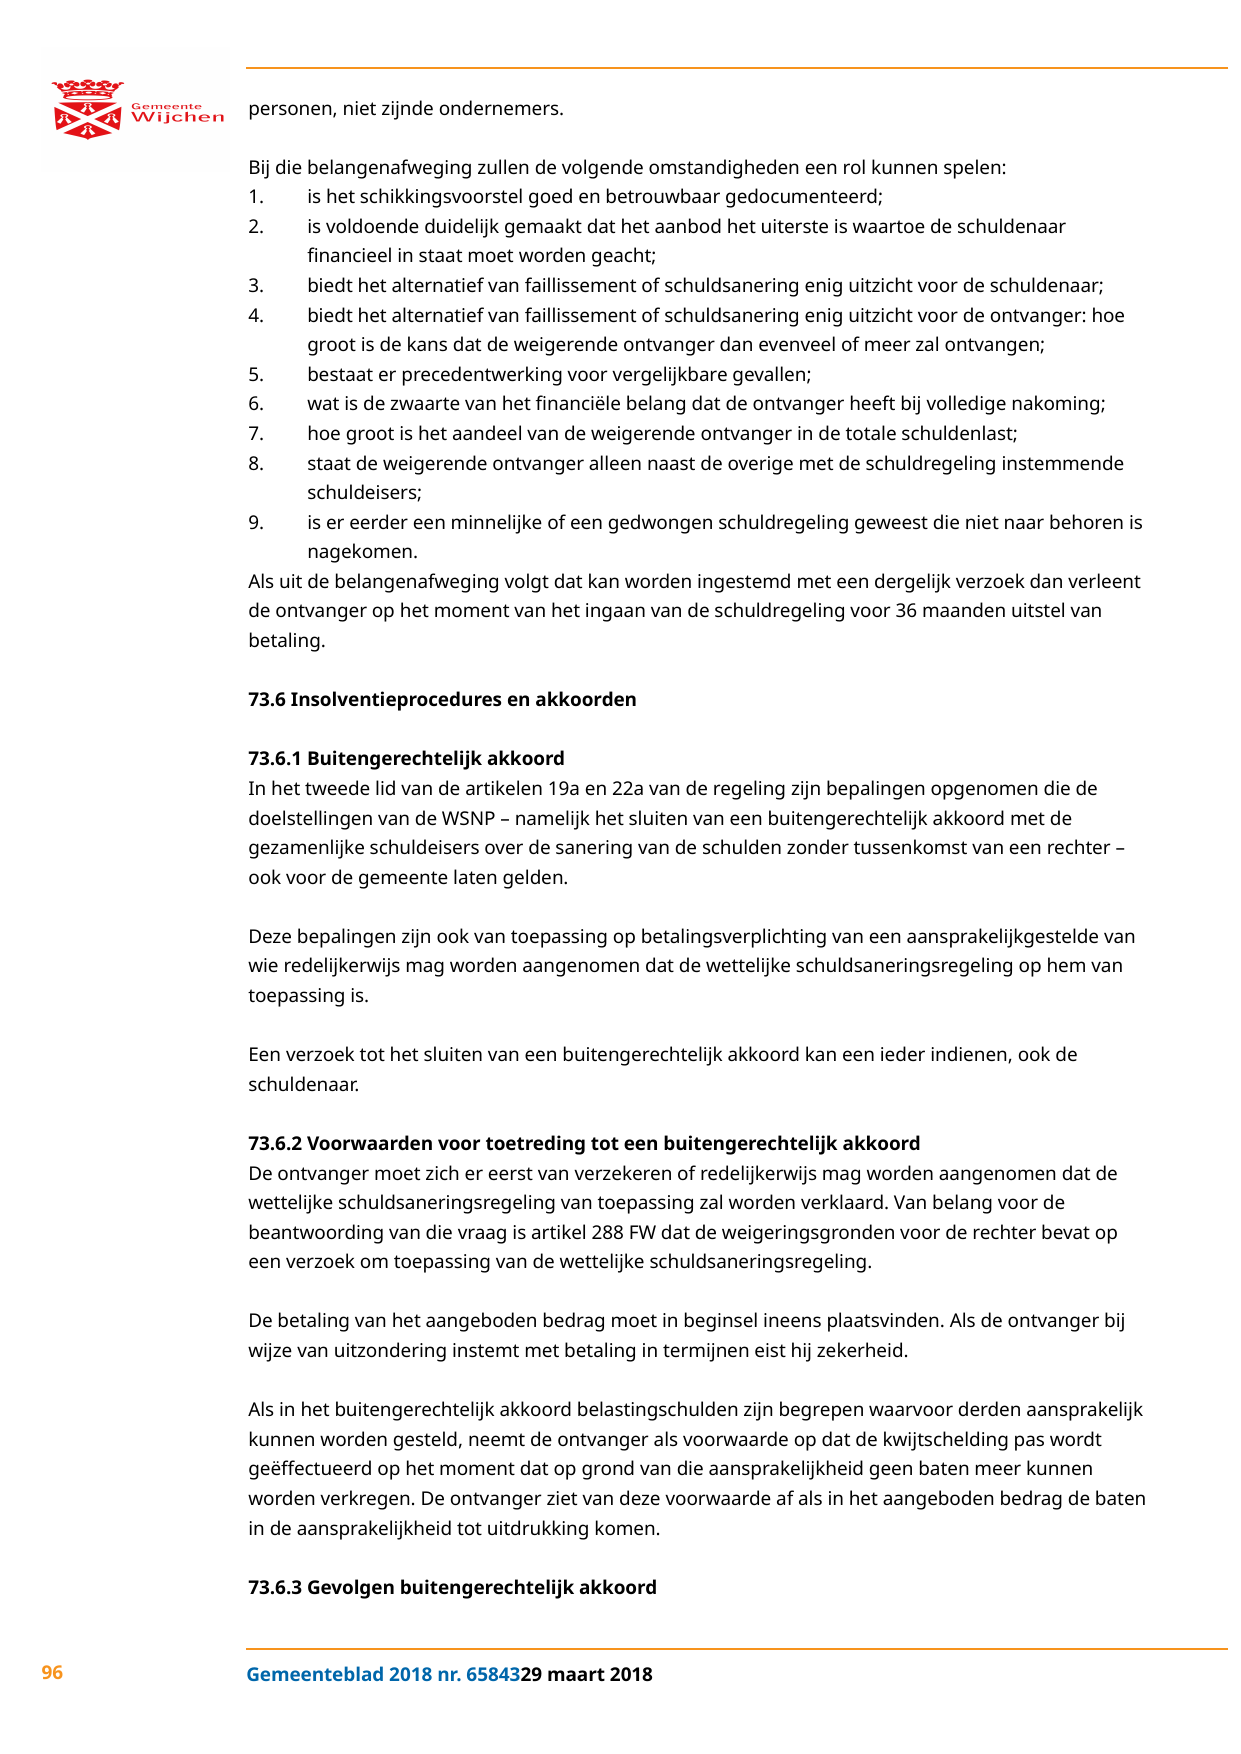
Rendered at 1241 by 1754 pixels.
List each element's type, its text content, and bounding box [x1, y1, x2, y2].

text Als uit de belangenafweging volgt dat kan worden ingestemd met een dergelijk verzoek dan verleent de ontvanger op het moment van het ingaan van de schuldregeling voor 36 maanden uitstel van betaling. [248, 568, 1152, 653]
list biedt het alternatief van faillissement of schuldsanering enig uitzicht voor de ontvanger: hoe groot is de kans dat de weigerende ontvanger dan evenveel of meer zal ontvangen; [248, 302, 1152, 357]
text De ontvanger moet zich er eerst van verzekeren of redelijkerwijs mag worden aangenomen dat de wettelijke schuldsaneringsregeling van toepassing zal worden verklaard. Van belang voor de beantwoording van die vraag is artikel 288 FW dat de weigeringsgronden voor de rechter bevat op een verzoek om toepassing van de wettelijke schuldsaneringsregeling. [248, 1160, 1152, 1274]
text 73.6 Insolventieprocedures en akkoorden [248, 686, 1152, 712]
list wat is de zwaarte van het financiële belang dat de ontvanger heeft bij volledige nakoming; [248, 391, 1152, 416]
text De betaling van het aangeboden bedrag moet in beginsel ineens plaatsvinden. Als de ontvanger bij wijze van uitzondering instemt met betaling in termijnen eist hij zekerheid. [248, 1308, 1152, 1363]
picture [41, 47, 231, 172]
list is er eerder een minnelijke of een gedwongen schuldregeling geweest die niet naar behoren is nagekomen. [248, 509, 1152, 564]
text 73.6.3 Gevolgen buitengerechtelijk akkoord [248, 1574, 1152, 1600]
list staat de weigerende ontvanger alleen naast de overige met de schuldregeling instemmende schuldeisers; [248, 450, 1152, 505]
text Deze bepalingen zijn ook van toepassing op betalingsverplichting van een aansprakelijkgestelde van wie redelijkerwijs mag worden aangenomen dat de wettelijke schuldsaneringsregeling op hem van toepassing is. [248, 923, 1152, 1008]
list is het schikkingsvoorstel goed en betrouwbaar gedocumenteerd; [248, 183, 1152, 209]
text Een verzoek tot het sluiten van een buitengerechtelijk akkoord kan een ieder indienen, ook de schuldenaar. [248, 1041, 1152, 1097]
text 73.6.1 Buitengerechtelijk akkoord [248, 746, 1152, 771]
text Als in het buitengerechtelijk akkoord belastingschulden zijn begrepen waarvoor derden aansprakelijk kunnen worden gesteld, neemt de ontvanger als voorwaarde op dat de kwijtschelding pas wordt geëffectueerd op het moment dat op grond van die aansprakelijkheid geen baten meer kunnen worden verkregen. De ontvanger ziet van deze voorwaarde af als in het aangeboden bedrag de baten in de aansprakelijkheid tot uitdrukking komen. [248, 1396, 1152, 1541]
list biedt het alternatief van faillissement of schuldsanering enig uitzicht voor de schuldenaar; [248, 272, 1152, 298]
list hoe groot is het aandeel van de weigerende ontvanger in de totale schuldenlast; [248, 420, 1152, 446]
list is voldoende duidelijk gemaakt dat het aanbod het uiterste is waartoe de schuldenaar financieel in staat moet worden geacht; [248, 213, 1152, 268]
text personen, niet zijnde ondernemers. [248, 95, 1152, 121]
text 73.6.2 Voorwaarden voor toetreding tot een buitengerechtelijk akkoord [248, 1130, 1152, 1156]
text Bij die belangenafweging zullen de volgende omstandigheden een rol kunnen spelen: [248, 154, 1152, 180]
list bestaat er precedentwerking voor vergelijkbare gevallen; [248, 361, 1152, 387]
text In het tweede lid van de artikelen 19a en 22a van de regeling zijn bepalingen opgenomen die de doelstellingen van de WSNP – namelijk het sluiten van een buitengerechtelijk akkoord met de gezamenlijke schuldeisers over de sanering van de schulden zonder tussenkomst van een rechter – ook voor de gemeente laten gelden. [248, 775, 1152, 890]
